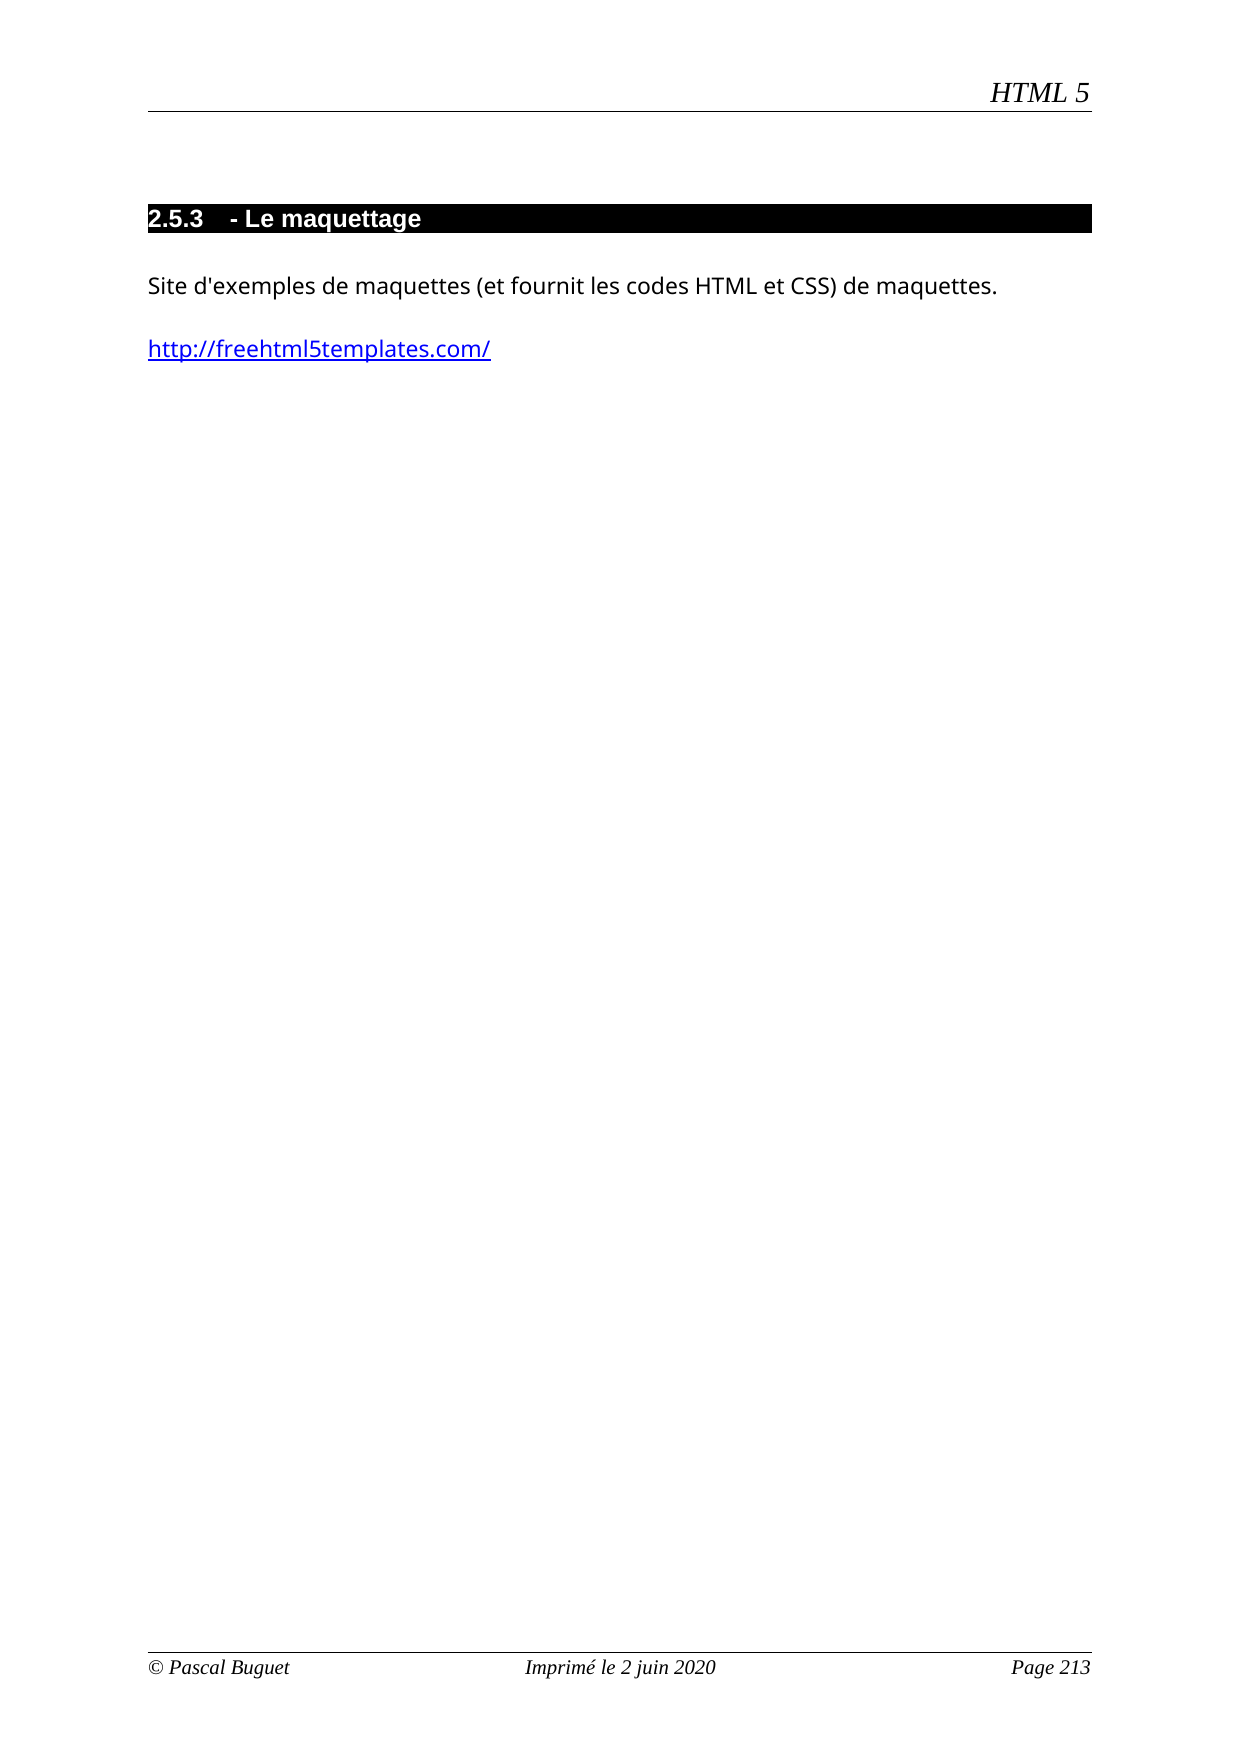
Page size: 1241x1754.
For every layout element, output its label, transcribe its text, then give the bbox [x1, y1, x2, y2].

text Site d'exemples de maquettes (et fournit les codes HTML et CSS) de maquettes. [148, 270, 1092, 301]
text http://freehtml5templates.com/ [148, 333, 1092, 364]
subtitle - Le maquettage [148, 204, 1092, 233]
